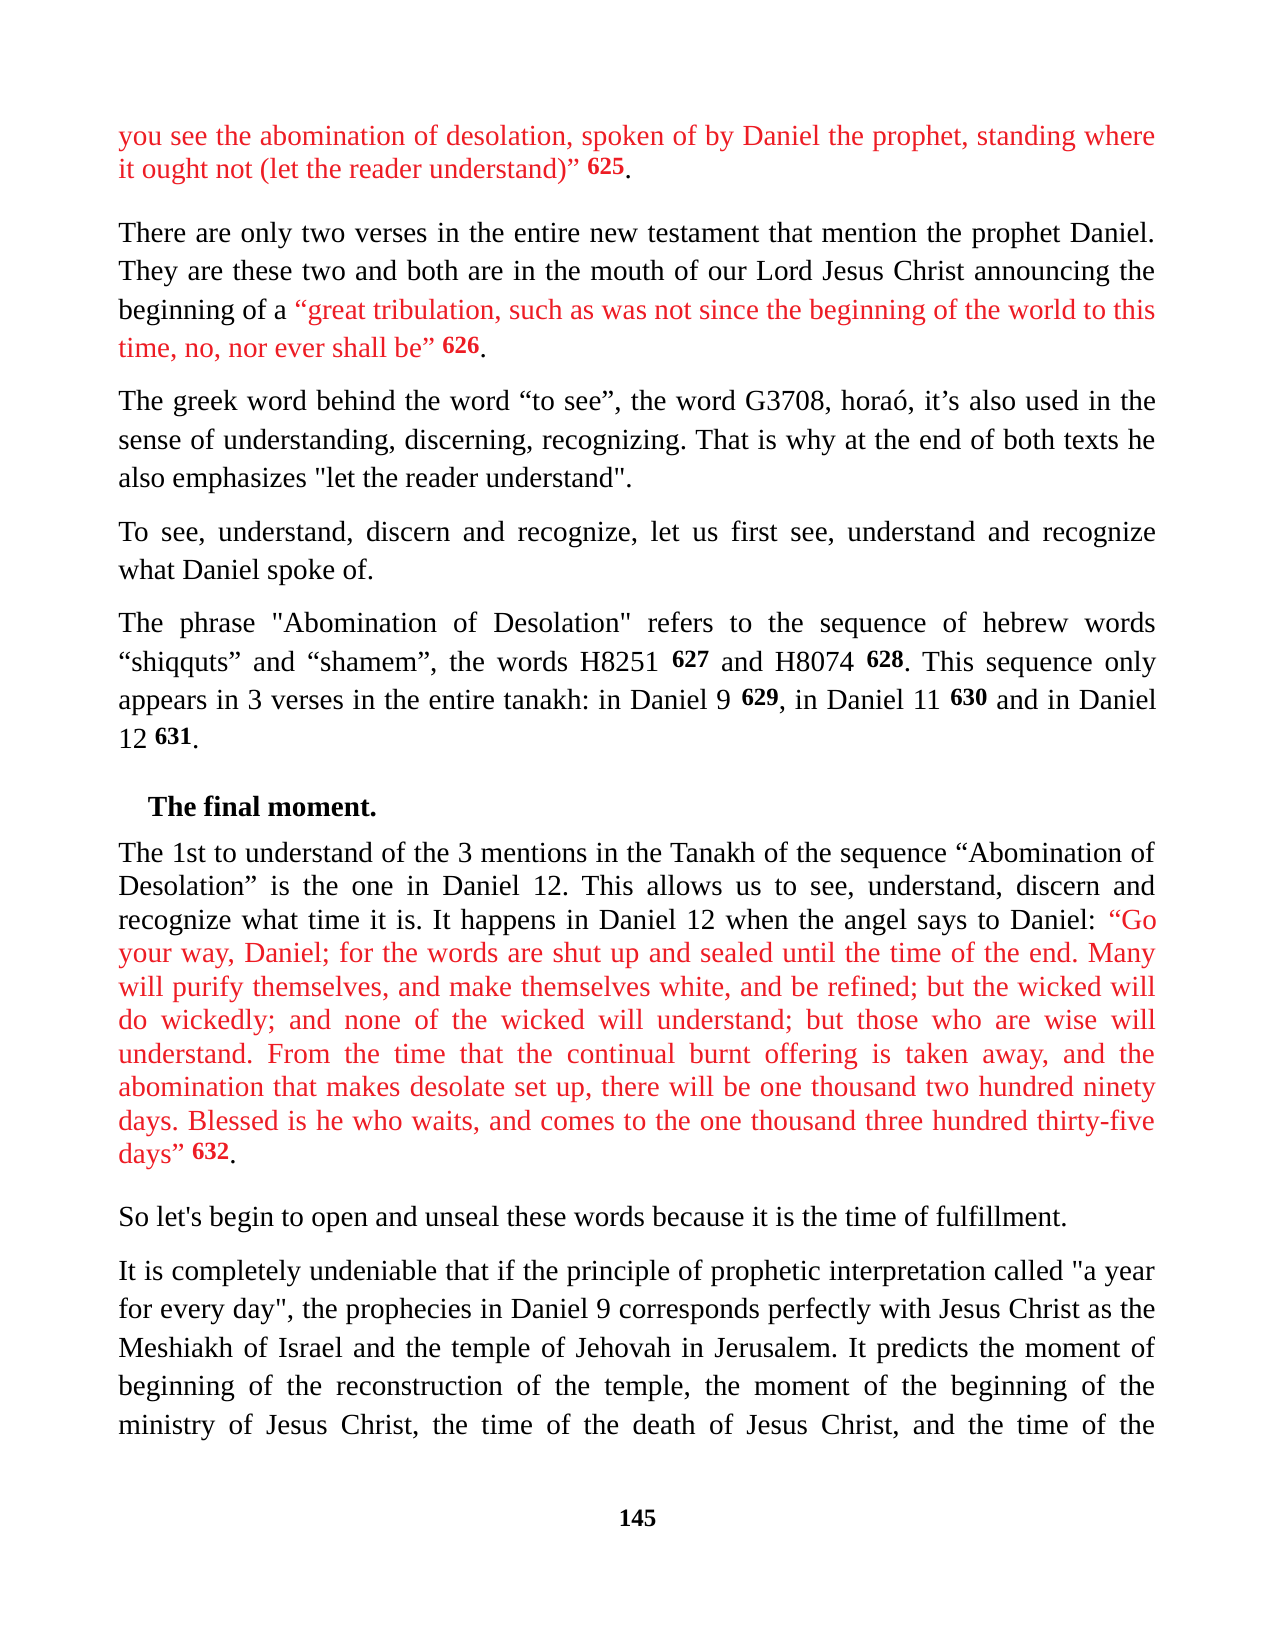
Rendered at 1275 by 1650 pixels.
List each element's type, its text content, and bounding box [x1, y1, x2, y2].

text To see, understand, discern and recognize, let us first see, understand and recognize what Daniel spoke of. [118, 514, 1157, 586]
text There are only two verses in the entire new testament that mention the prophet Daniel. They are these two and both are in the mouth of our Lord Jesus Christ announcing the beginning of a “great tribulation, such as was not since the beginning of the world to this time, no, nor ever shall be” . [118, 215, 1157, 364]
text you see the abomination of desolation, spoken of by Daniel the prophet, standing where it ought not (let the reader understand)” . [118, 118, 1157, 185]
subtitle The final moment. [148, 789, 1157, 822]
text The phrase "Abomination of Desolation" refers to the sequence of hebrew words “shiqquts” and “shamem”, the words H8251 and H8074 . This sequence only appears in 3 verses in the entire tanakh: in Daniel 9 , in Daniel 11 and in Daniel 12 . [118, 605, 1157, 754]
text It is completely undeniable that if the principle of prophetic interpretation called "a year for every day", the prophecies in Daniel 9 corresponds perfectly with Jesus Christ as the Meshiakh of Israel and the temple of Jehovah in Jerusalem. It predicts the moment of beginning of the reconstruction of the temple, the moment of the beginning of the ministry of Jesus Christ, the time of the death of Jesus Christ, and the time of the [118, 1253, 1157, 1440]
text The greek word behind the word “to see”, the word G3708, horaó, it’s also used in the sense of understanding, discerning, recognizing. That is why at the end of both texts he also emphasizes "let the reader understand". [118, 383, 1157, 494]
text The 1st to understand of the 3 mentions in the Tanakh of the sequence “Abomination of Desolation” is the one in Daniel 12. This allows us to see, understand, discern and recognize what time it is. It happens in Daniel 12 when the angel says to Daniel: “Go your way, Daniel; for the words are shut up and sealed until the time of the end. Many will purify themselves, and make themselves white, and be refined; but the wicked will do wickedly; and none of the wicked will understand; but those who are wise will understand. From the time that the continual burnt offering is taken away, and the abomination that makes desolate set up, there will be one thousand two hundred ninety days. Blessed is he who waits, and comes to the one thousand three hundred thirty-five days” . [118, 835, 1157, 1170]
text So let's begin to open and unseal these words because it is the time of fulfillment. [118, 1199, 1157, 1233]
